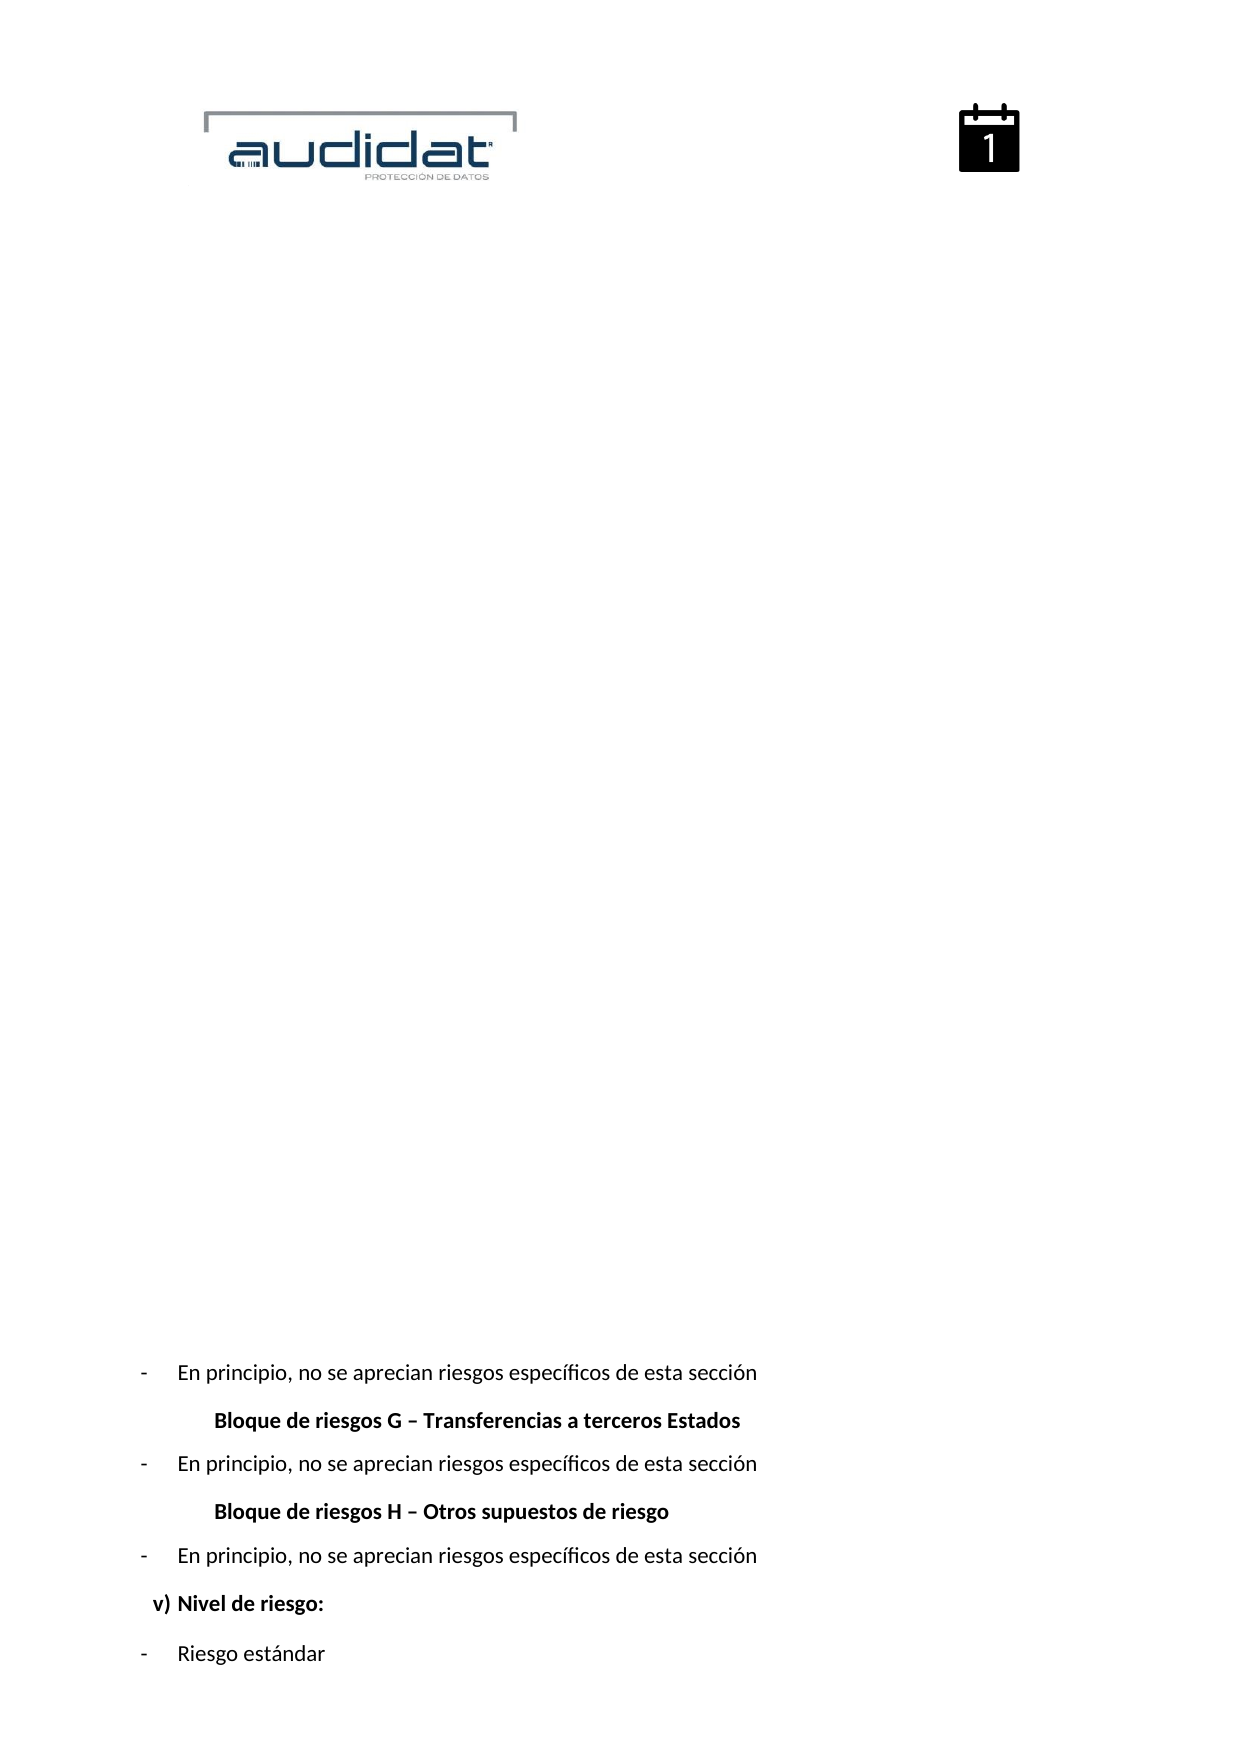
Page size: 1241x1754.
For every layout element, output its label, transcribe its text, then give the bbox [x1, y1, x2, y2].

text Bloque de riesgos H – Otros supuestos de riesgo [214, 1497, 1064, 1525]
list En principio, no se aprecian riesgos específicos de esta sección [140, 1541, 1064, 1569]
list En principio, no se aprecian riesgos específicos de esta sección [140, 1449, 1064, 1478]
text Bloque de riesgos G – Transferencias a terceros Estados [214, 1406, 1064, 1434]
list En principio, no se aprecian riesgos específicos de esta sección [140, 1358, 1064, 1386]
list Nivel de riesgo: [153, 1589, 1064, 1617]
list Riesgo estándar [140, 1639, 1064, 1667]
